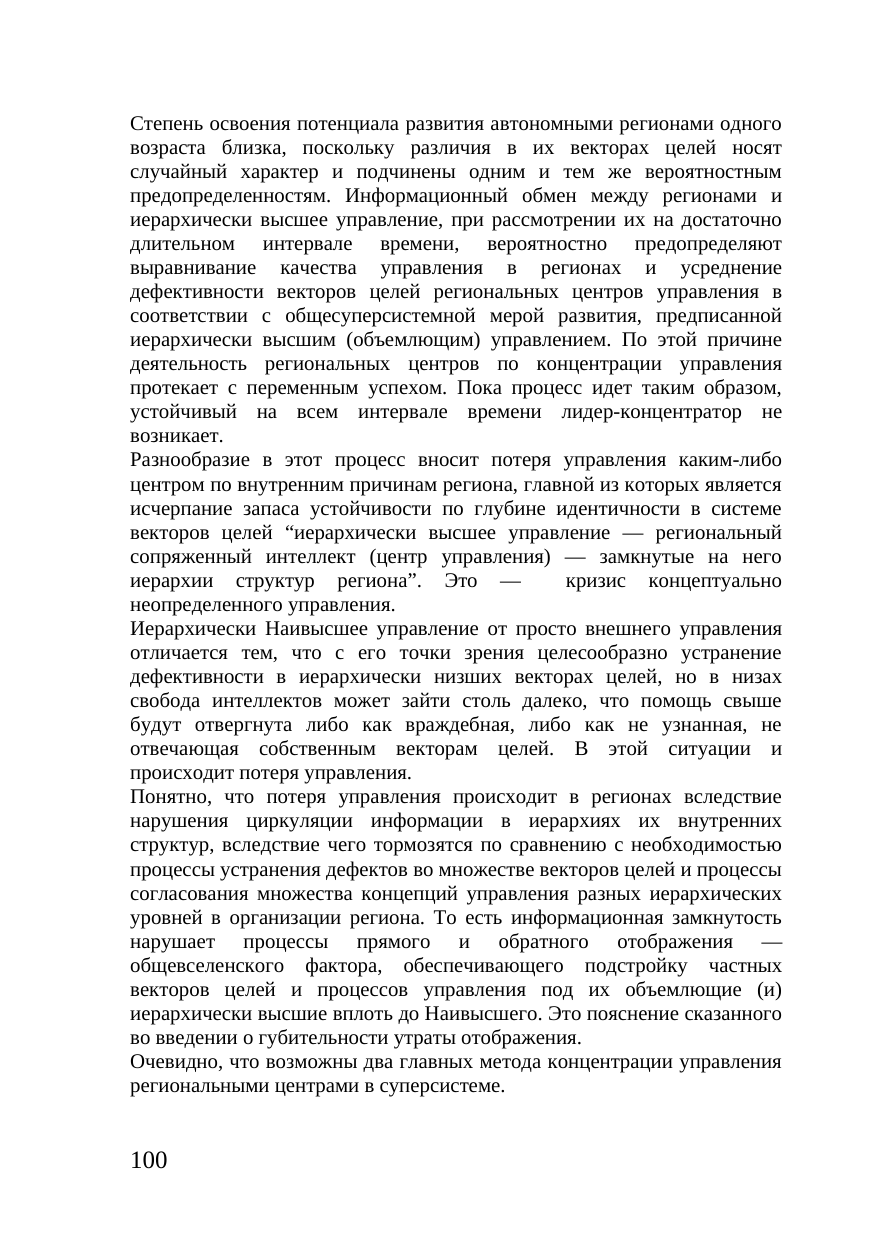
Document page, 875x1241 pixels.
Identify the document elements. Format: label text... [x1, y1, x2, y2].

text Очевидно, что возможны два главных метода концентрации управления региональными центрами в суперсистеме. [130, 1049, 783, 1097]
text Степень освоения потенциала развития автономными регионами одного возраста близка, поскольку различия в их векторах целей носят случайный характер и подчинены одним и тем же вероятностным предопределенностям. Информационный обмен между регионами и иерархически высшее управление, при рассмотрении их на достаточно длительном интервале времени, вероятностно предопределяют выравнивание качества управления в регионах и усреднение дефективности векторов целей региональных центров управления в соответствии с общесуперсистемной мерой развития, предписанной иерархически высшим (объемлющим) управлением. По этой причине деятельность региональных центров по концентрации управления протекает с переменным успехом. Пока процесс идет таким образом, устойчивый на всем интервале времени лидер-концентратор не возникает. [130, 111, 783, 447]
text Иерархически Наивысшее управление от просто внешнего управления отличается тем, что с его точки зрения целесообразно устранение дефективности в иерархически низших векторах целей, но в низах свобода интеллектов может зайти столь далеко, что помощь свыше будут отвергнута либо как враждебная, либо как не узнанная, не отвечающая собственным векторам целей. В этой ситуации и происходит потеря управления. [130, 616, 783, 784]
text Разнообразие в этот процесс вносит потеря управления каким-либо центром по внутренним причинам региона, главной из которых является исчерпание запаса устойчивости по глубине идентичности в системе векторов целей “иерархически высшее управление — региональный сопряженный интеллект (центр управления) — замкнутые на него иерархии структур региона”. Это — кризис концептуально неопределенного управления. [130, 447, 783, 616]
text Понятно, что потеря управления происходит в регионах вследствие нарушения циркуляции информации в иерархиях их внутренних структур, вследствие чего тормозятся по сравнению с необходимостью процессы устранения дефектов во множестве векторов целей и процессы согласования множества концепций управления разных иерархических уровней в организации региона. То есть информационная замкнутость нарушает процессы прямого и обратного отображения — общевселенского фактора, обеспечивающего подстройку частных векторов целей и процессов управления под их объемлющие (и) иерархически высшие вплоть до Наивысшего. Это пояснение сказанного во введении о губительности утраты отображения. [130, 784, 783, 1049]
